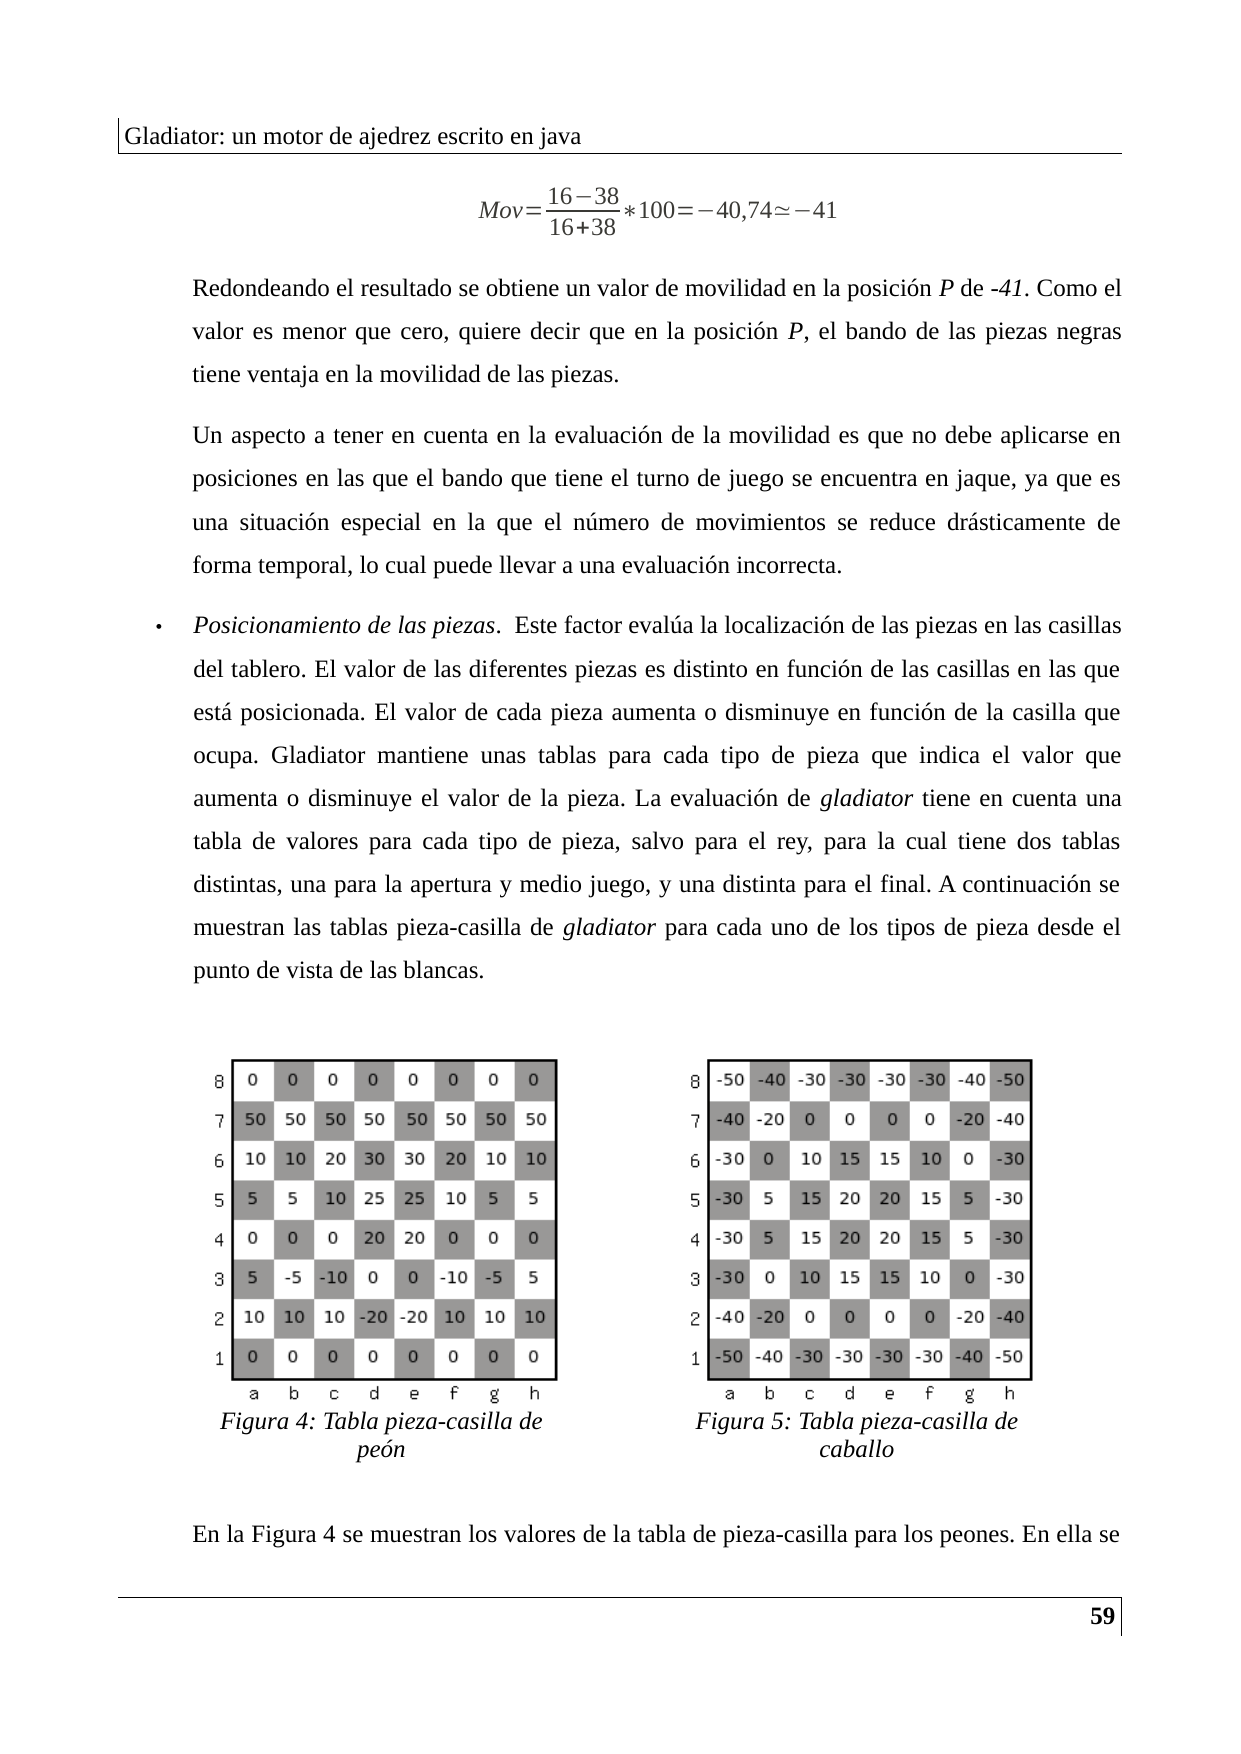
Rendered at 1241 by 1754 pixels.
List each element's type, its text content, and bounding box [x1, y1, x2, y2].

text Figura 5: Tabla pieza-casilla de caballo [682, 1406, 1033, 1463]
picture [682, 1058, 1034, 1406]
text Redondeando el resultado se obtiene un valor de movilidad en la posición P de -41. Como el valor es menor que cero, quiere decir que en la posición P, el bando de las piezas negras tiene ventaja en la movilidad de las piezas. [192, 273, 1122, 388]
list Posicionamiento de las piezas. Este factor evalúa la localización de las piezas en las casillas del tablero. El valor de las diferentes piezas es distinto en función de las casillas en las que está posicionada. El valor de cada pieza aumenta o disminuye en función de la casilla que ocupa. Gladiator mantiene unas tablas para cada tipo de pieza que indica el valor que aumenta o disminuye el valor de la pieza. La evaluación de gladiator tiene en cuenta una tabla de valores para cada tipo de pieza, salvo para el rey, para la cual tiene dos tablas distintas, una para la apertura y medio juego, y una distinta para el final. A continuación se muestran las tablas pieza-casilla de gladiator para cada uno de los tipos de pieza desde el punto de vista de las blancas. [156, 611, 1122, 984]
text En la Figura 4 se muestran los valores de la tabla de pieza-casilla para los peones. En ella se [192, 1016, 1122, 1548]
text Figura 4: Tabla pieza-casilla de peón [207, 1406, 558, 1463]
text Un aspecto a tener en cuenta en la evaluación de la movilidad es que no debe aplicarse en posiciones en las que el bando que tiene el turno de juego se encuentra en jaque, ya que es una situación especial en la que el número de movimientos se reduce drásticamente de forma temporal, lo cual puede llevar a una evaluación incorrecta. [192, 420, 1122, 578]
picture [206, 1058, 559, 1406]
